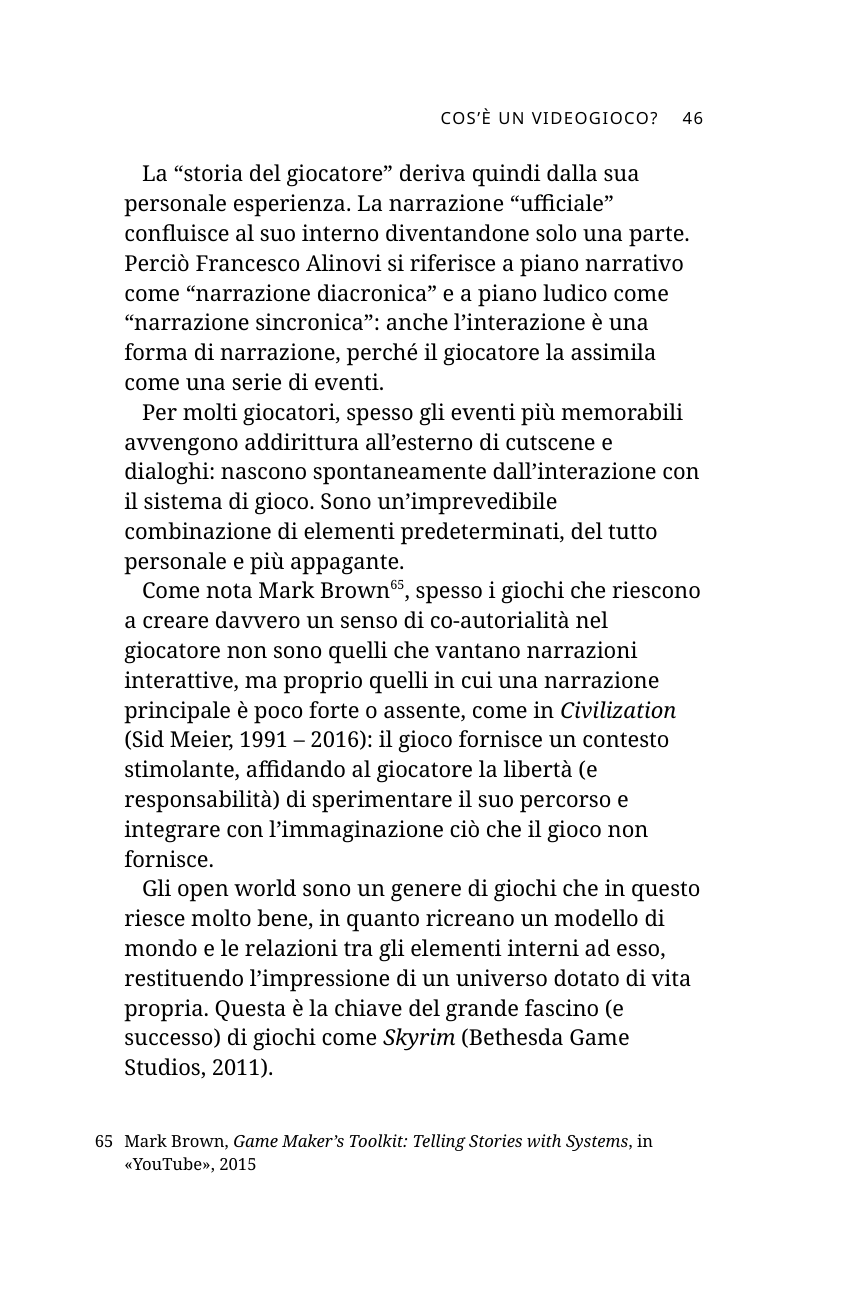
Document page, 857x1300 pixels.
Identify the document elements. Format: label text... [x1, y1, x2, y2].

text Mark Brown, Game Maker’s Toolkit: Telling Stories with Systems, in «YouTube», 2015 [94, 1130, 703, 1175]
text Come nota Mark Brown, spesso i giochi che riescono a creare davvero un senso di co-autorialità nel giocatore non sono quelli che vantano narrazioni interattive, ma proprio quelli in cui una narrazione principale è poco forte o assente, come in Civilization (Sid Meier, 1991 – 2016): il gioco fornisce un contesto stimolante, affidando al giocatore la libertà (e responsabilità) di sperimentare il suo percorso e integrare con l’immaginazione ciò che il gioco non fornisce. [124, 576, 703, 873]
text La “storia del giocatore” deriva quindi dalla sua personale esperienza. La narrazione “ufficiale” confluisce al suo interno diventandone solo una parte. Perciò Francesco Alinovi si riferisce a piano narrativo come “narrazione diacronica” e a piano ludico come “narrazione sincronica”: anche l’interazione è una forma di narrazione, perché il giocatore la assimila come una serie di eventi. [124, 158, 703, 397]
text Gli open world sono un genere di giochi che in questo riesce molto bene, in quanto ricreano un modello di mondo e le relazioni tra gli elementi interni ad esso, restituendo l’impressione di un universo dotato di vita propria. Questa è la chiave del grande fascino (e successo) di giochi come Skyrim (Bethesda Game Studios, 2011). [124, 873, 703, 1082]
text Per molti giocatori, spesso gli eventi più memorabili avvengono addirittura all’esterno di cutscene e dialoghi: nascono spontaneamente dall’interazione con il sistema di gioco. Sono un’imprevedibile combinazione di elementi predeterminati, del tutto personale e più appagante. [124, 397, 703, 576]
